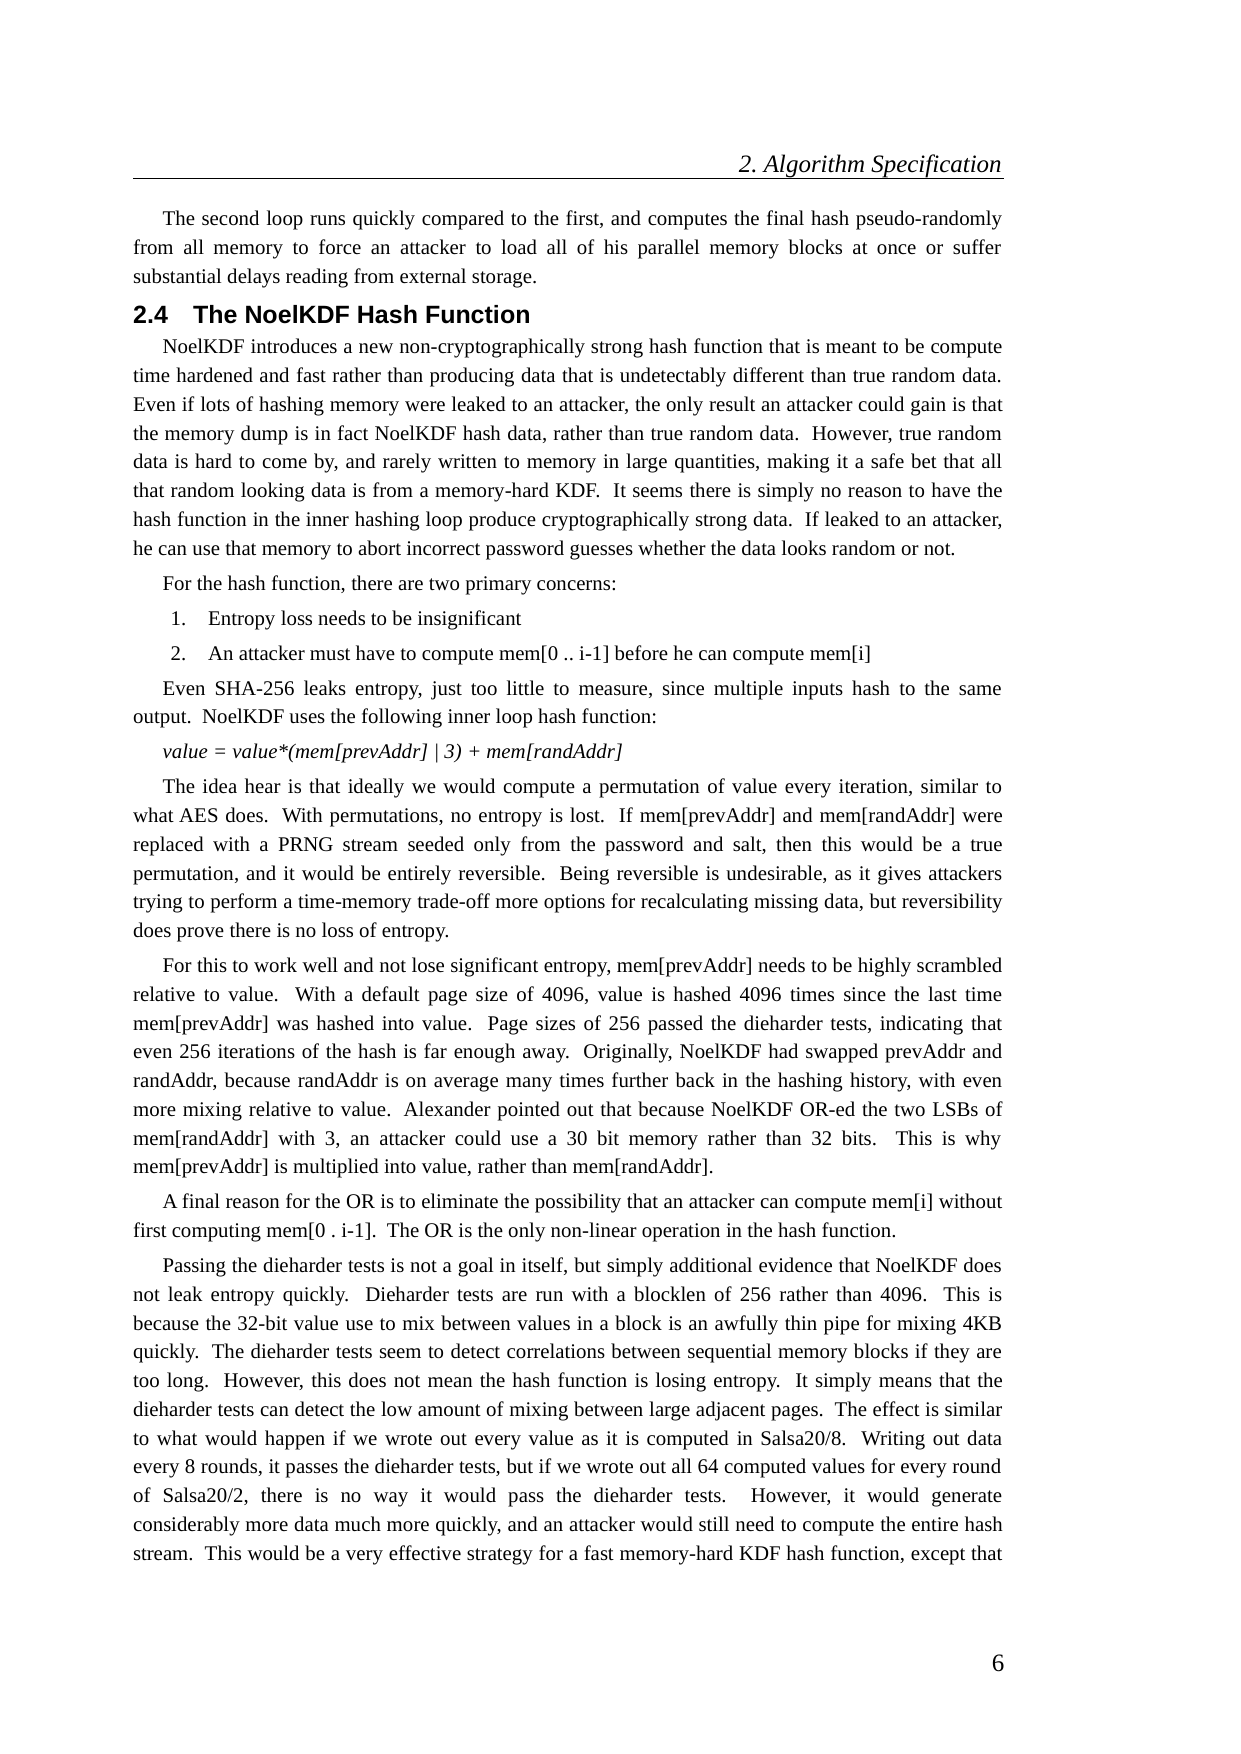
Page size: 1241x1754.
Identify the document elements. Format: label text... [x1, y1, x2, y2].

text Even SHA-256 leaks entropy, just too little to measure, since multiple inputs hash to the same output. NoelKDF uses the following inner loop hash function: [133, 677, 1004, 728]
text A final reason for the OR is to eliminate the possibility that an attacker can compute mem[i] without first computing mem[0 . i-1]. The OR is the only non-linear operation in the hash function. [133, 1190, 1004, 1242]
text The idea hear is that ideally we would compute a permutation of value every iteration, similar to what AES does. With permutations, no entropy is lost. If mem[prevAddr] and mem[randAddr] were replaced with a PRNG stream seeded only from the password and salt, then this would be a true permutation, and it would be entirely reversible. Being reversible is undesirable, as it gives attackers trying to perform a time-memory trade-off more options for recalculating missing data, but reversibility does prove there is no loss of entropy. [133, 775, 1004, 942]
text NoelKDF introduces a new non-cryptographically strong hash function that is meant to be compute time hardened and fast rather than producing data that is undetectably different than true random data. Even if lots of hashing memory were leaked to an attacker, the only result an attacker could gain is that the memory dump is in fact NoelKDF hash data, rather than true random data. However, true random data is hard to come by, and rarely written to memory in large quantities, making it a safe bet that all that random looking data is from a memory-hard KDF. It seems there is simply no reason to have the hash function in the inner hashing loop produce cryptographically strong data. If leaked to an attacker, he can use that memory to abort incorrect password guesses whether the data looks random or not. [133, 335, 1004, 559]
text value = value*(mem[prevAddr] | 3) + mem[randAddr] [133, 740, 1004, 763]
subtitle The NoelKDF Hash Function [133, 301, 1004, 329]
list An attacker must have to compute mem[0 .. i-1] before he can compute mem[i] [170, 642, 1004, 664]
list Entropy loss needs to be insignificant [170, 607, 1004, 629]
text For the hash function, there are two primary concerns: [133, 572, 1004, 594]
text Passing the dieharder tests is not a goal in itself, but simply additional evidence that NoelKDF does not leak entropy quickly. Dieharder tests are run with a blocklen of 256 rather than 4096. This is because the 32-bit value use to mix between values in a block is an awfully thin pipe for mixing 4KB quickly. The dieharder tests seem to detect correlations between sequential memory blocks if they are too long. However, this does not mean the hash function is losing entropy. It simply means that the dieharder tests can detect the low amount of mixing between large adjacent pages. The effect is similar to what would happen if we wrote out every value as it is computed in Salsa20/8. Writing out data every 8 rounds, it passes the dieharder tests, but if we wrote out all 64 computed values for every round of Salsa20/2, there is no way it would pass the dieharder tests. However, it would generate considerably more data much more quickly, and an attacker would still need to compute the entire hash stream. This would be a very effective strategy for a fast memory-hard KDF hash function, except that [133, 1254, 1004, 1564]
text The second loop runs quickly compared to the first, and computes the final hash pseudo-randomly from all memory to force an attacker to load all of his parallel memory blocks at once or suffer substantial delays reading from external storage. [133, 207, 1004, 288]
text For this to work well and not lose significant entropy, mem[prevAddr] needs to be highly scrambled relative to value. With a default page size of 4096, value is hashed 4096 times since the last time mem[prevAddr] was hashed into value. Page sizes of 256 passed the dieharder tests, indicating that even 256 iterations of the hash is far enough away. Originally, NoelKDF had swapped prevAddr and randAddr, because randAddr is on average many times further back in the hashing history, with even more mixing relative to value. Alexander pointed out that because NoelKDF OR-ed the two LSBs of mem[randAddr] with 3, an attacker could use a 30 bit memory rather than 32 bits. This is why mem[prevAddr] is multiplied into value, rather than mem[randAddr]. [133, 954, 1004, 1178]
